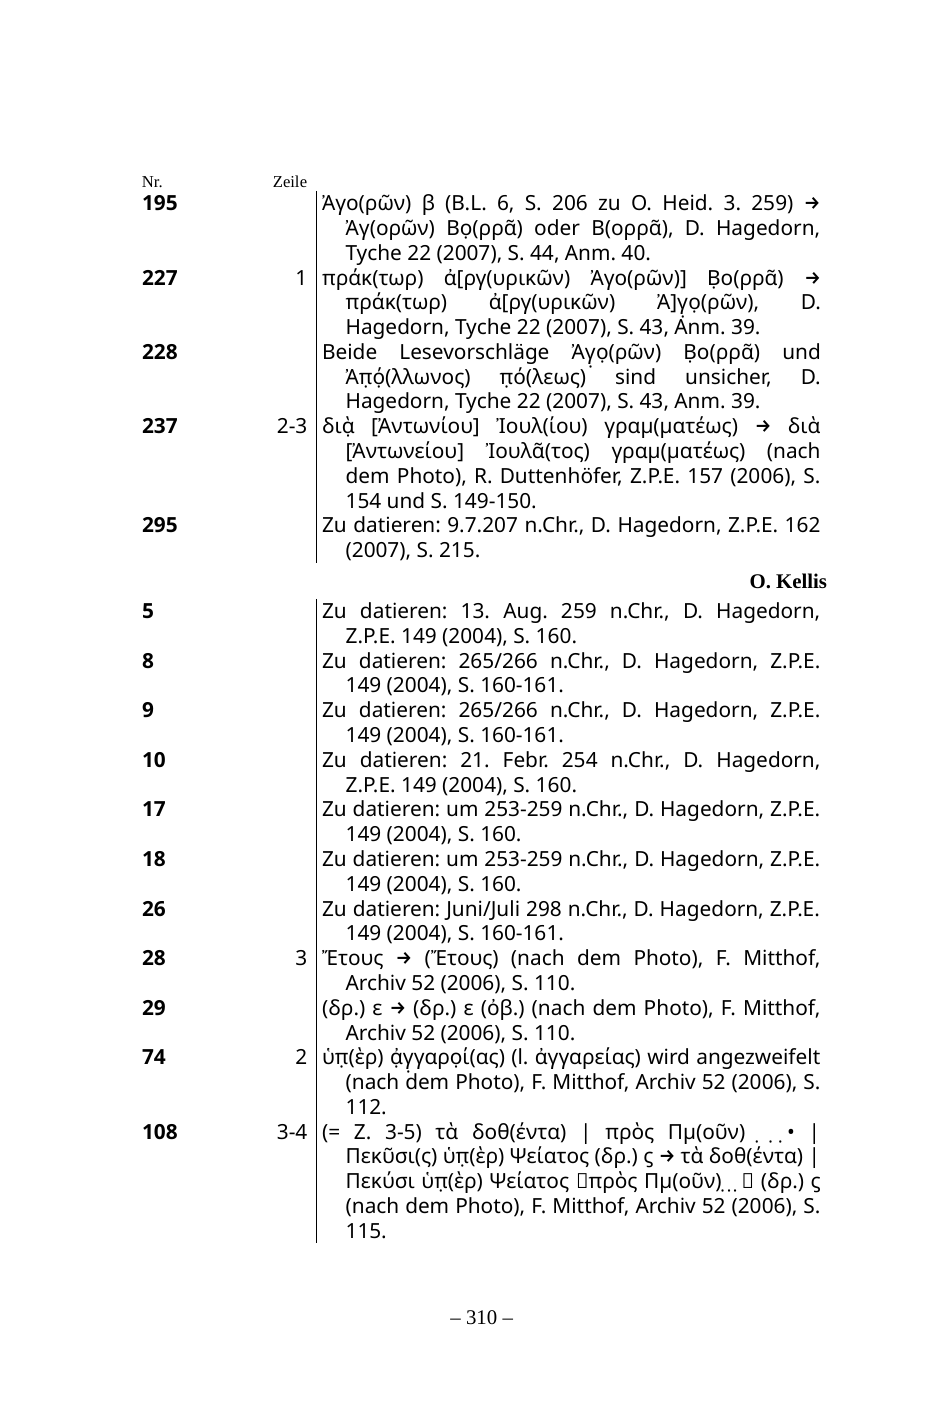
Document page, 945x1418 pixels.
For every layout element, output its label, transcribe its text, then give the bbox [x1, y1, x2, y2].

table_header 5 [136, 599, 316, 648]
table_cell Zu datieren: um 253-259 n.Chr., D. Hagedorn, Z.P.E. 149 (2004), S. 160. [317, 847, 827, 896]
table_cell 108 [136, 1119, 224, 1243]
table_cell [224, 995, 316, 1045]
table_cell Beide Lesevorschläge Ἀγ̣ο̣(ρῶν) Β̣ο(ρρᾶ) und Ἀπ̣ό̣(λλωνος) π̣ό(λεως) sind unsicher, D. Hagedorn, Tyche 22 (2007), S. 43, Anm. 39. [317, 340, 827, 414]
table_cell Ἀγο(ρῶν) β (B.L. 6, S. 206 zu O. Heid. 3. 259) → Ἀγ(ορῶν) Βο̣(ρρᾶ) oder Β(ορρᾶ), D. Hagedorn, Tyche 22 (2007), S. 44, Anm. 40. [317, 191, 827, 265]
table_cell [224, 191, 316, 265]
table_cell 295 [136, 513, 316, 563]
table_cell 228 [136, 340, 224, 414]
table_cell 18 [136, 847, 316, 896]
table_cell Zu datieren: 21. Febr. 254 n.Chr., D. Hagedorn, Z.P.E. 149 (2004), S. 160. [317, 748, 827, 797]
table_cell 74 [136, 1045, 224, 1119]
table_cell 3-4 [224, 1119, 316, 1243]
table_cell Zu datieren: 265/266 n.Chr., D. Hagedorn, Z.P.E. 149 (2004), S. 160-161. [317, 648, 827, 698]
table_cell 195 [136, 191, 224, 265]
table_cell 2 [224, 1045, 316, 1119]
subtitle O. Kellis [136, 569, 827, 593]
table_cell 3 [224, 946, 316, 995]
table_cell 8 [136, 648, 316, 698]
table_cell 26 [136, 896, 316, 946]
table_cell 227 [136, 265, 224, 339]
table_cell [224, 340, 316, 414]
table_cell ὑπ̣(ὲρ) ἀ̣γ̣γαρο̣ί(ας) (l. ἀγγαρείας) wird angezweifelt (nach dem Photo), F. Mitthof, Archiv 52 (2006), S. 112. [317, 1045, 827, 1119]
table_cell 29 [136, 995, 224, 1045]
table_cell πράκ(τωρ) ἀ[ργ(υρικῶν) Ἀγο(ρῶν)] Β̣ο(ρρᾶ) → πράκ(τωρ) ἀ[ργ(υρικῶν) Ἀ]γ̣ο̣(ρῶν), D. Hagedorn, Tyche 22 (2007), S. 43, Anm. 39. [317, 265, 827, 339]
table_cell (= Z. 3-5) τὰ δοθ(έντα) | πρὸς Πμ(οῦν) ̣ ̣ ̣• | Πεκῦσι(ς) ὑπ̣(ὲρ) Ψείατος (δρ.) ϛ → τὰ δοθ(έντα) | Πεκύσι ὑπ̣(ὲρ) Ψείατος πρὸς Πμ(οῦν) ̣ ̣ ̣ (δρ.) ϛ (nach dem Photo), F. Mitthof, Archiv 52 (2006), S. 115. [317, 1119, 827, 1243]
table_cell Ἔτους → (Ἔτους) (nach dem Photo), F. Mitthof, Archiv 52 (2006), S. 110. [317, 946, 827, 995]
table_cell Zu datieren: um 253-259 n.Chr., D. Hagedorn, Z.P.E. 149 (2004), S. 160. [317, 797, 827, 847]
table_header Zu datieren: 13. Aug. 259 n.Chr., D. Hagedorn, Z.P.E. 149 (2004), S. 160. [317, 599, 827, 648]
table_cell 1 [224, 265, 316, 339]
table_cell (δρ.) ε → (δρ.) ε (ὀβ.) (nach dem Photo), F. Mitthof, Archiv 52 (2006), S. 110. [317, 995, 827, 1045]
table_cell διὰ̣ [Ἀντωνίου] Ἰουλ(ίου) γραμ(ματέως) → διὰ [Ἀντωνείου] Ἰουλᾶ(τος) γραμ(ματέως) (nach dem Photo), R. Duttenhöfer, Z.P.E. 157 (2006), S. 154 und S. 149-150. [317, 414, 827, 513]
table_cell 17 [136, 797, 316, 847]
table_cell Zu datieren: Juni/Juli 298 n.Chr., D. Hagedorn, Z.P.E. 149 (2004), S. 160-161. [317, 896, 827, 946]
table_cell 2-3 [224, 414, 316, 513]
table_cell Zu datieren: 265/266 n.Chr., D. Hagedorn, Z.P.E. 149 (2004), S. 160-161. [317, 698, 827, 747]
table_cell 28 [136, 946, 224, 995]
table_cell Zu datieren: 9.7.207 n.Chr., D. Hagedorn, Z.P.E. 162 (2007), S. 215. [317, 513, 827, 563]
table_cell 9 [136, 698, 316, 747]
table_cell 10 [136, 748, 316, 797]
table_cell 237 [136, 414, 224, 513]
